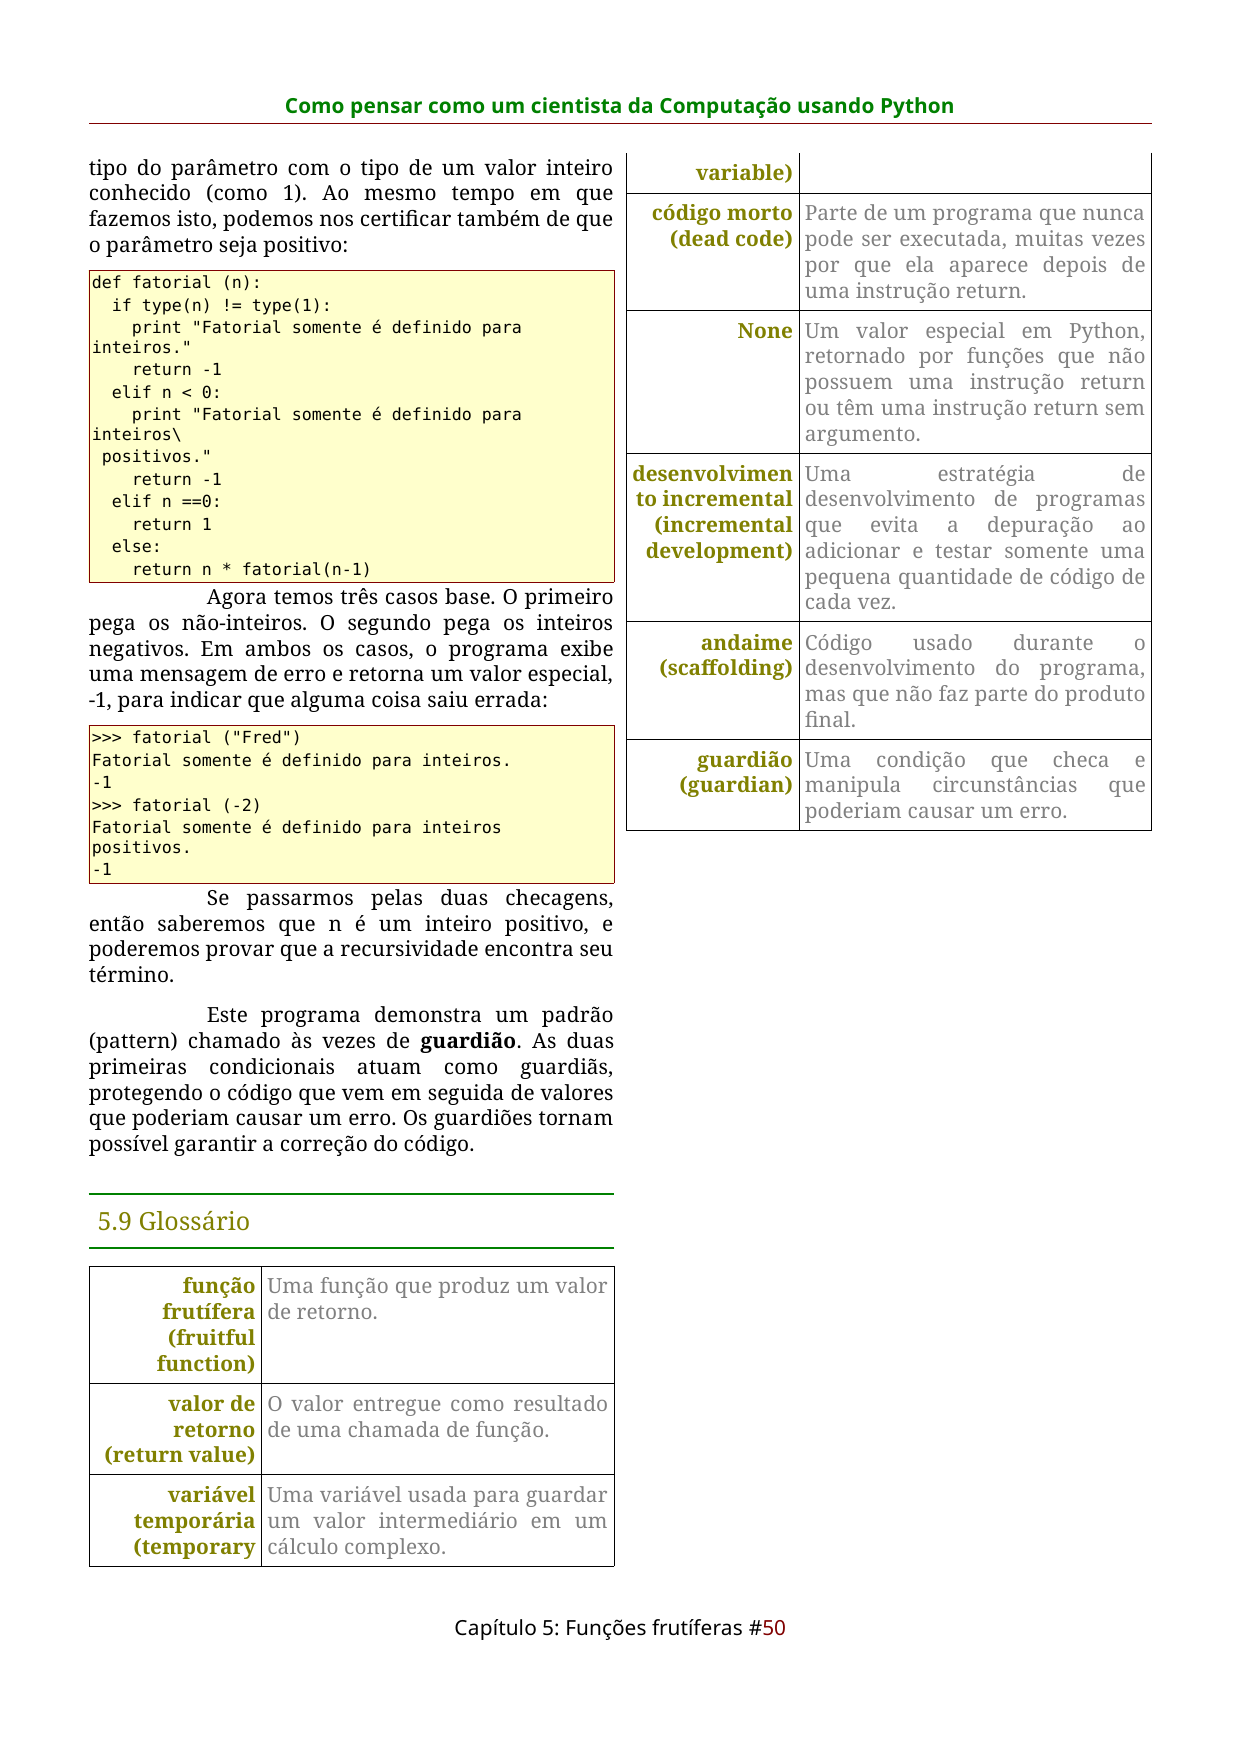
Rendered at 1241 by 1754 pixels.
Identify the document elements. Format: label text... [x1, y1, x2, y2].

table_cell código morto (dead code) [627, 194, 799, 310]
text Fatorial somente é definido para inteiros. [90, 748, 614, 770]
text >>> fatorial ("Fred") [90, 726, 614, 748]
table_cell Uma condição que checa e manipula circunstâncias que poderiam causar um erro. [800, 740, 1151, 830]
text -1 [90, 770, 614, 793]
table_cell andaime (scaffolding) [627, 622, 799, 739]
table_cell O valor entregue como resultado de uma chamada de função. [262, 1384, 614, 1474]
table_cell [800, 153, 1151, 193]
table_cell Código usado durante o desenvolvimento do programa, mas que não faz parte do produto final. [800, 622, 1151, 739]
text >>> fatorial (-2) [90, 793, 614, 815]
table_cell guardião (guardian) [627, 740, 799, 830]
table_cell Uma variável usada para guardar um valor intermediário em um cálculo complexo. [262, 1475, 614, 1566]
text tipo do parâmetro com o tipo de um valor inteiro conhecido (como 1). Ao mesmo tempo em que fazemos isto, podemos nos certificar também de que o parâmetro seja positivo: [88, 152, 614, 258]
text Este programa demonstra um padrão (pattern) chamado às vezes de guardião. As duas primeiras condicionais atuam como guardiãs, protegendo o código que vem em seguida de valores que poderiam causar um erro. Os guardiões tornam possível garantir a correção do código. [88, 1000, 614, 1157]
text -1 [90, 857, 614, 883]
text elif n ==0: [90, 489, 614, 511]
text print "Fatorial somente é definido para inteiros." [90, 315, 614, 357]
text return n * fatorial(n-1) [90, 556, 614, 582]
table_cell None [627, 311, 799, 453]
table_cell desenvolvimento incremental (incremental development) [627, 454, 799, 621]
table_header função frutífera (fruitful function) [90, 1267, 261, 1383]
text positivos." [90, 444, 614, 466]
table_cell variável temporária (temporary [90, 1475, 261, 1566]
table_cell variable) [627, 153, 799, 193]
text return -1 [90, 357, 614, 379]
text if type(n) != type(1): [90, 292, 614, 315]
text return 1 [90, 511, 614, 534]
table_cell Parte de um programa que nunca pode ser executada, muitas vezes por que ela aparece depois de uma instrução return. [800, 194, 1151, 310]
text elif n < 0: [90, 379, 614, 402]
table_cell Uma estratégia de desenvolvimento de programas que evita a depuração ao adicionar e testar somente uma pequena quantidade de código de cada vez. [800, 454, 1151, 621]
text print "Fatorial somente é definido para inteiros\ [90, 402, 614, 444]
text else: [90, 534, 614, 556]
text def fatorial (n): [90, 271, 614, 292]
table_cell Um valor especial em Python, retornado por funções que não possuem uma instrução return ou têm uma instrução return sem argumento. [800, 311, 1151, 453]
text Se passarmos pelas duas checagens, então saberemos que n é um inteiro positivo, e poderemos provar que a recursividade encontra seu término. [88, 883, 614, 988]
table_header Uma função que produz um valor de retorno. [262, 1267, 614, 1383]
table_cell valor de retorno (return value) [90, 1384, 261, 1474]
text Agora temos três casos base. O primeiro pega os não-inteiros. O segundo pega os inteiros negativos. Em ambos os casos, o programa exibe uma mensagem de erro e retorna um valor especial, -1, para indicar que alguma coisa saiu errada: [88, 582, 614, 713]
text return -1 [90, 466, 614, 489]
text Fatorial somente é definido para inteiros positivos. [90, 815, 614, 857]
subtitle 5.9 Glossário [88, 1194, 614, 1249]
